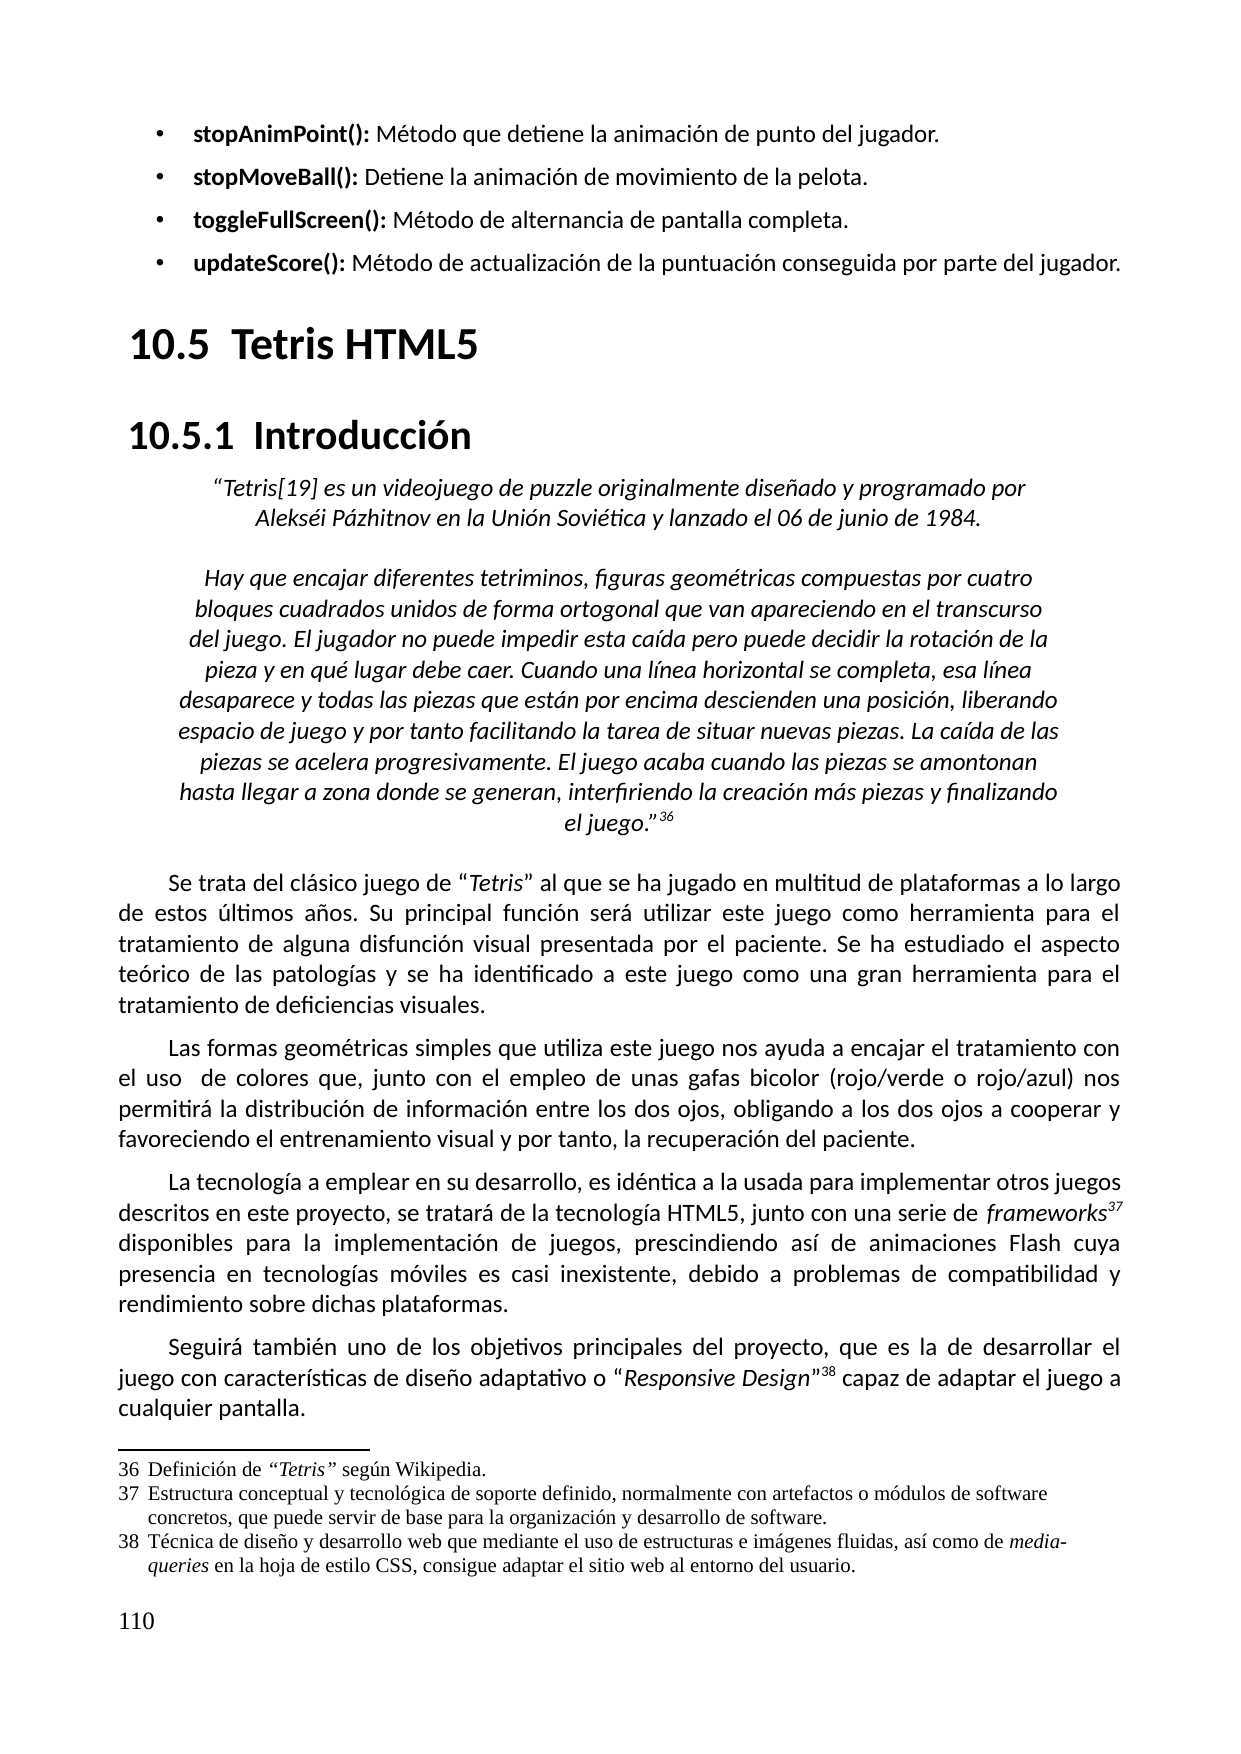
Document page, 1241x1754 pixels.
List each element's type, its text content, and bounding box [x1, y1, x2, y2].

text Definición de “Tetris” según Wikipedia. [118, 1456, 1122, 1481]
subtitle Introducción [118, 409, 1122, 459]
text La tecnología a emplear en su desarrollo, es idéntica a la usada para implementar otros juegos descritos en este proyecto, se tratará de la tecnología HTML5, junto con una serie de frameworks disponibles para la implementación de juegos, prescindiendo así de animaciones Flash cuya presencia en tecnologías móviles es casi inexistente, debido a problemas de compatibilidad y rendimiento sobre dichas plataformas. [118, 1166, 1122, 1319]
text Las formas geométricas simples que utiliza este juego nos ayuda a encajar el tratamiento con el uso de colores que, junto con el empleo de unas gafas bicolor (rojo/verde o rojo/azul) nos permitirá la distribución de información entre los dos ojos, obligando a los dos ojos a cooperar y favoreciendo el entrenamiento visual y por tanto, la recuperación del paciente. [118, 1032, 1122, 1154]
text Estructura conceptual y tecnológica de soporte definido, normalmente con artefactos o módulos de software concretos, que puede servir de base para la organización y desarrollo de software. [118, 1481, 1122, 1529]
subtitle Tetris HTML5 [118, 315, 1122, 371]
list toggleFullScreen(): Método de alternancia de pantalla completa. [156, 204, 1122, 235]
list stopAnimPoint(): Método que detiene la animación de punto del jugador. [156, 118, 1122, 149]
text Hay que encajar diferentes tetriminos, figuras geométricas compuestas por cuatro bloques cuadrados unidos de forma ortogonal que van apareciendo en el transcurso del juego. El jugador no puede impedir esta caída pero puede decidir la rotación de la pieza y en qué lugar debe caer. Cuando una línea horizontal se completa, esa línea desaparece y todas las piezas que están por encima descienden una posición, liberando espacio de juego y por tanto facilitando la tarea de situar nuevas piezas. La caída de las piezas se acelera progresivamente. El juego acaba cuando las piezas se amontonan hasta llegar a zona donde se generan, interfiriendo la creación más piezas y finalizando el juego.” [177, 562, 1063, 837]
text Técnica de diseño y desarrollo web que mediante el uso de estructuras e imágenes fluidas, así como de media-queries en la hoja de estilo CSS, consigue adaptar el sitio web al entorno del usuario. [118, 1529, 1122, 1577]
list stopMoveBall(): Detiene la animación de movimiento de la pelota. [156, 161, 1122, 192]
list updateScore(): Método de actualización de la puntuación conseguida por parte del jugador. [156, 247, 1122, 278]
text Seguirá también uno de los objetivos principales del proyecto, que es la de desarrollar el juego con características de diseño adaptativo o “Responsive Design” capaz de adaptar el juego a cualquier pantalla. [118, 1331, 1122, 1423]
text Se trata del clásico juego de “Tetris” al que se ha jugado en multitud de plataformas a lo largo de estos últimos años. Su principal función será utilizar este juego como herramienta para el tratamiento de alguna disfunción visual presentada por el paciente. Se ha estudiado el aspecto teórico de las patologías y se ha identificado a este juego como una gran herramienta para el tratamiento de deficiencias visuales. [118, 867, 1122, 1019]
text “Tetris[19] es un videojuego de puzzle originalmente diseñado y programado por Alekséi Pázhitnov en la Unión Soviética y lanzado el 06 de junio de 1984. [177, 472, 1063, 533]
